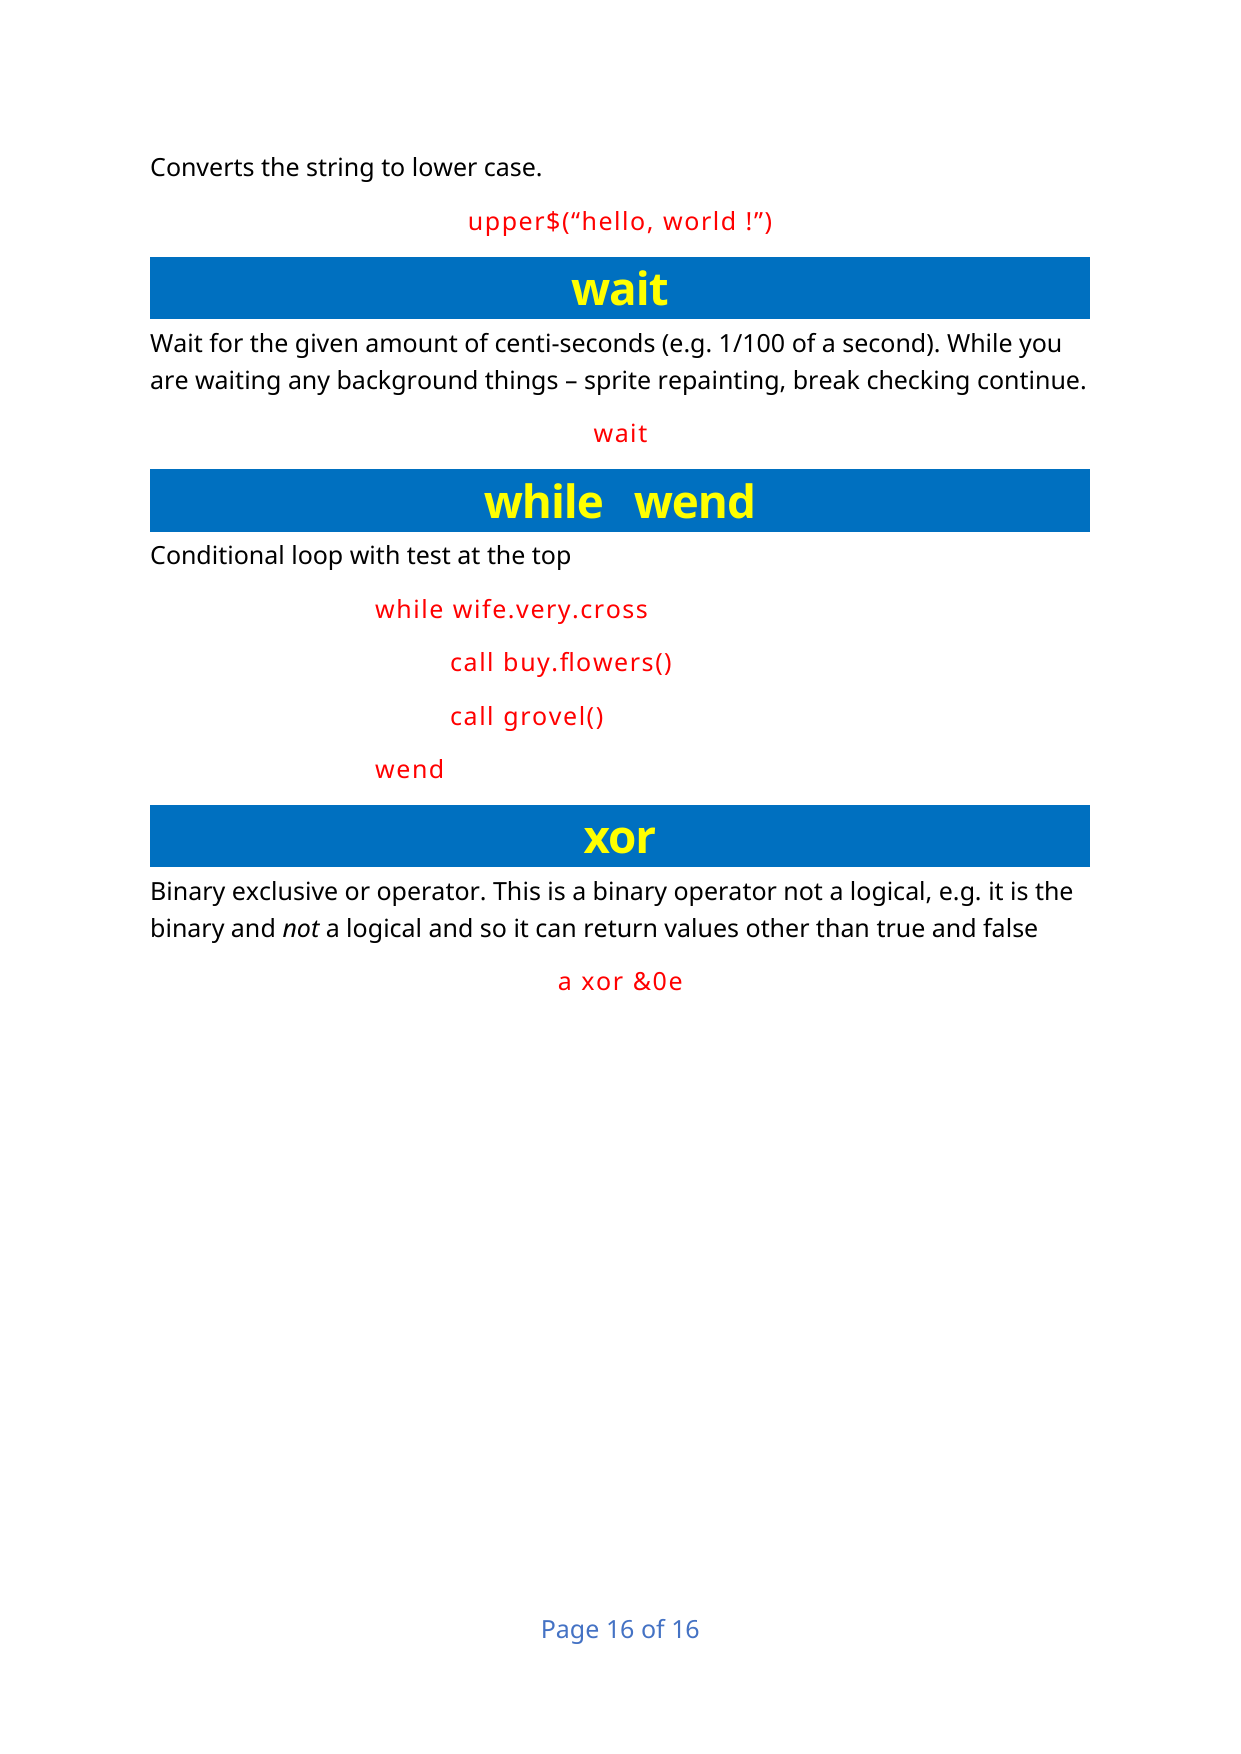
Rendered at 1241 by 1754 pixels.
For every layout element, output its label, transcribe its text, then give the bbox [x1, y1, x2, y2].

subtitle While wife.very.cross [375, 591, 1090, 625]
title wait [150, 257, 1090, 319]
subtitle Call grovel() [450, 698, 1090, 732]
text Wait for the given amount of centi-seconds (e.g. 1/100 of a second). While you are waiting any background things – sprite repainting, break checking continue. [150, 326, 1090, 396]
text Binary exclusive or operator. This is a binary operator not a logical, e.g. it is the binary and not a logical and so it can return values other than true and false [150, 874, 1090, 944]
title while wend [150, 469, 1090, 532]
title xor [150, 805, 1090, 867]
text Converts the string to lower case. [150, 150, 1090, 184]
text Conditional loop with test at the top [150, 538, 1090, 572]
subtitle wend [375, 752, 1090, 786]
subtitle A xor &0E [150, 964, 1090, 998]
subtitle Call buy.flowers() [450, 645, 1090, 679]
subtitle wait [150, 416, 1090, 450]
subtitle Upper$(“Hello, world !”) [150, 203, 1090, 237]
